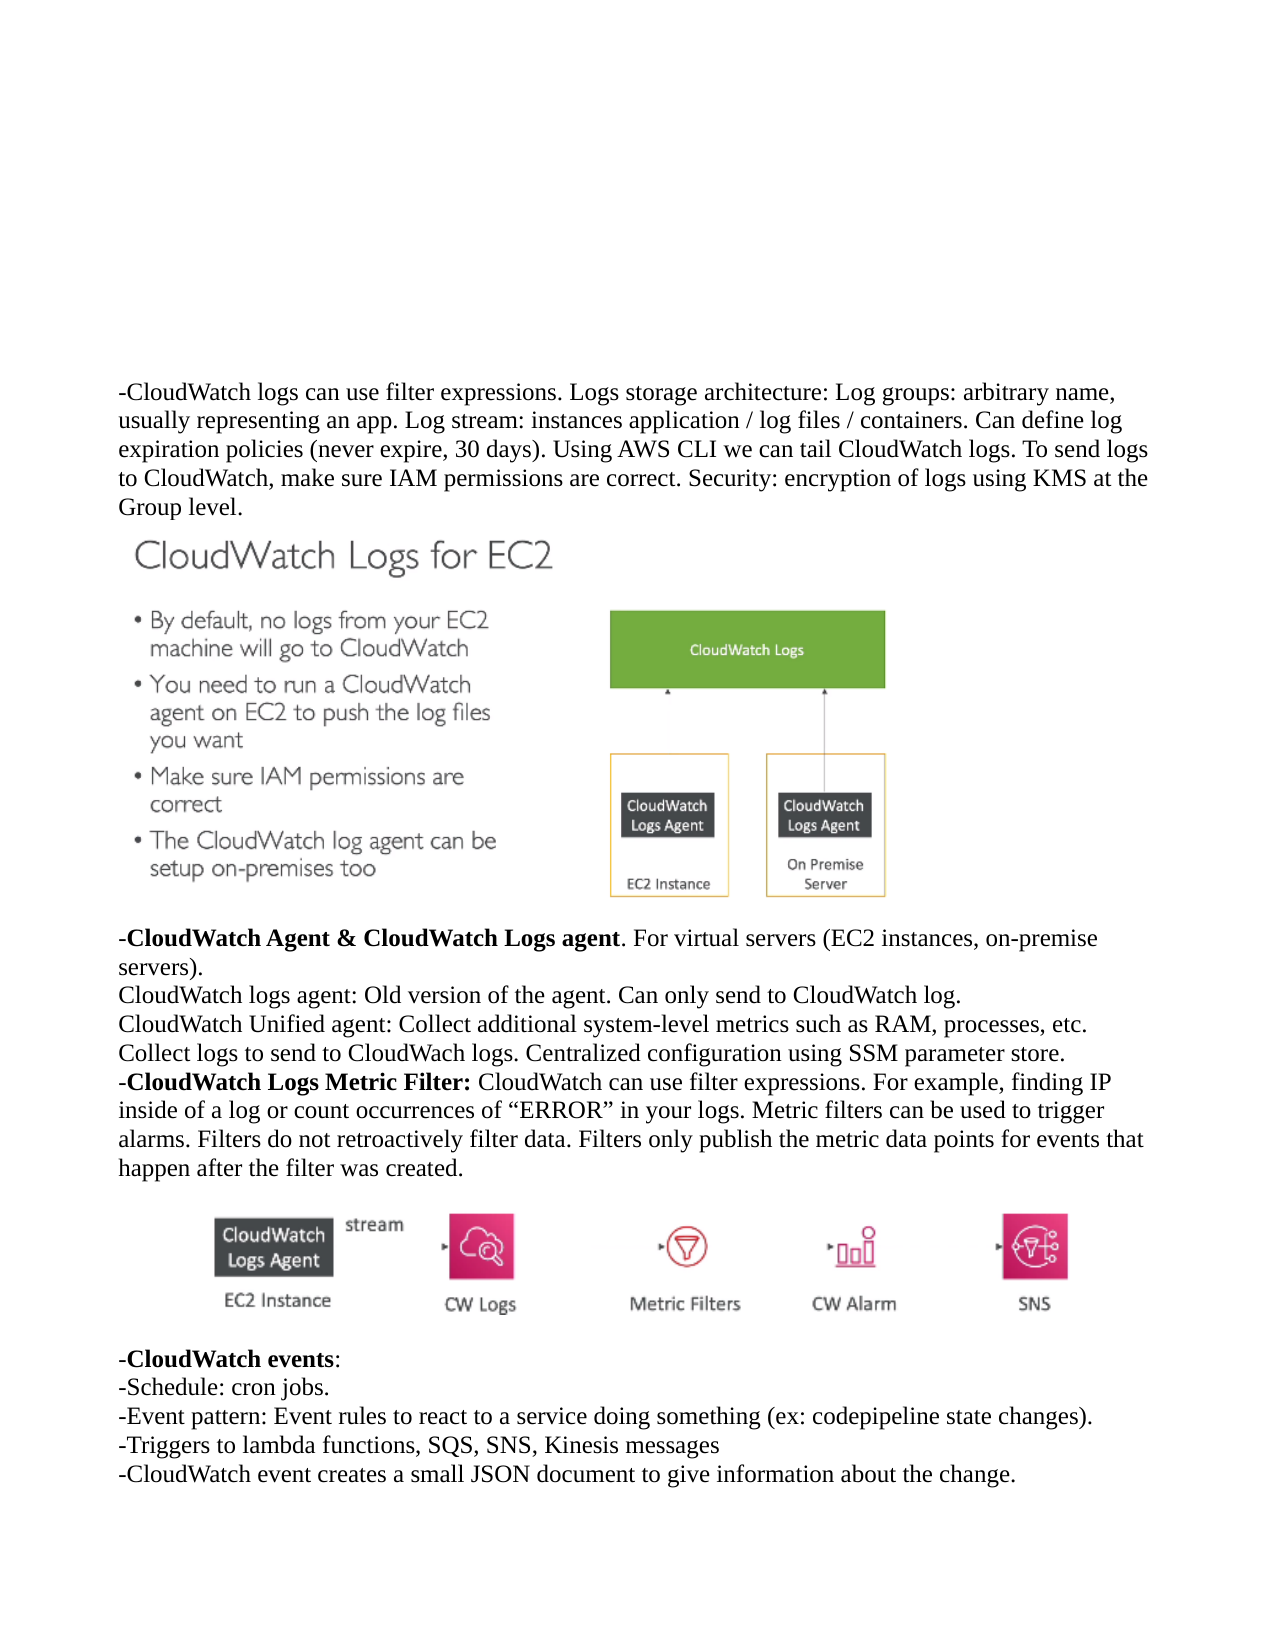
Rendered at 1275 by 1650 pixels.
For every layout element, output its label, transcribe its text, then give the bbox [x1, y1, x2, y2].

text -CloudWatch Agent & CloudWatch Logs agent. For virtual servers (EC2 instances, on-premise servers). [118, 923, 1157, 981]
text -Triggers to lambda functions, SQS, SNS, Kinesis messages [118, 1430, 1157, 1459]
text CloudWatch logs agent: Old version of the agent. Can only send to CloudWatch log. [118, 981, 1157, 1009]
text -Schedule: cron jobs. [118, 1372, 1157, 1401]
text -CloudWatch Logs Metric Filter: CloudWatch can use filter expressions. For example, finding IP inside of a log or count occurrences of “ERROR” in your logs. Metric filters can be used to trigger alarms. Filters do not retroactively filter data. Filters only publish the metric data points for events that happen after the filter was created. [118, 1067, 1157, 1182]
picture [115, 520, 916, 912]
text -Event pattern: Event rules to react to a service doing something (ex: codepipeline state changes). [118, 1401, 1157, 1430]
text -CloudWatch logs can use filter expressions. Logs storage architecture: Log groups: arbitrary name, usually representing an app. Log stream: instances application / log files / containers. Can define log expiration policies (never expire, 30 days). Using AWS CLI we can tail CloudWatch logs. To send logs to CloudWatch, make sure IAM permissions are correct. Security: encryption of logs using KMS at the Group level. [118, 377, 1157, 521]
text CloudWatch Unified agent: Collect additional system-level metrics such as RAM, processes, etc. Collect logs to send to CloudWach logs. Centralized configuration using SSM parameter store. [118, 1009, 1157, 1067]
text -CloudWatch events: [118, 1344, 1157, 1372]
picture [196, 1204, 1079, 1315]
text -CloudWatch event creates a small JSON document to give information about the change. [118, 1459, 1157, 1487]
